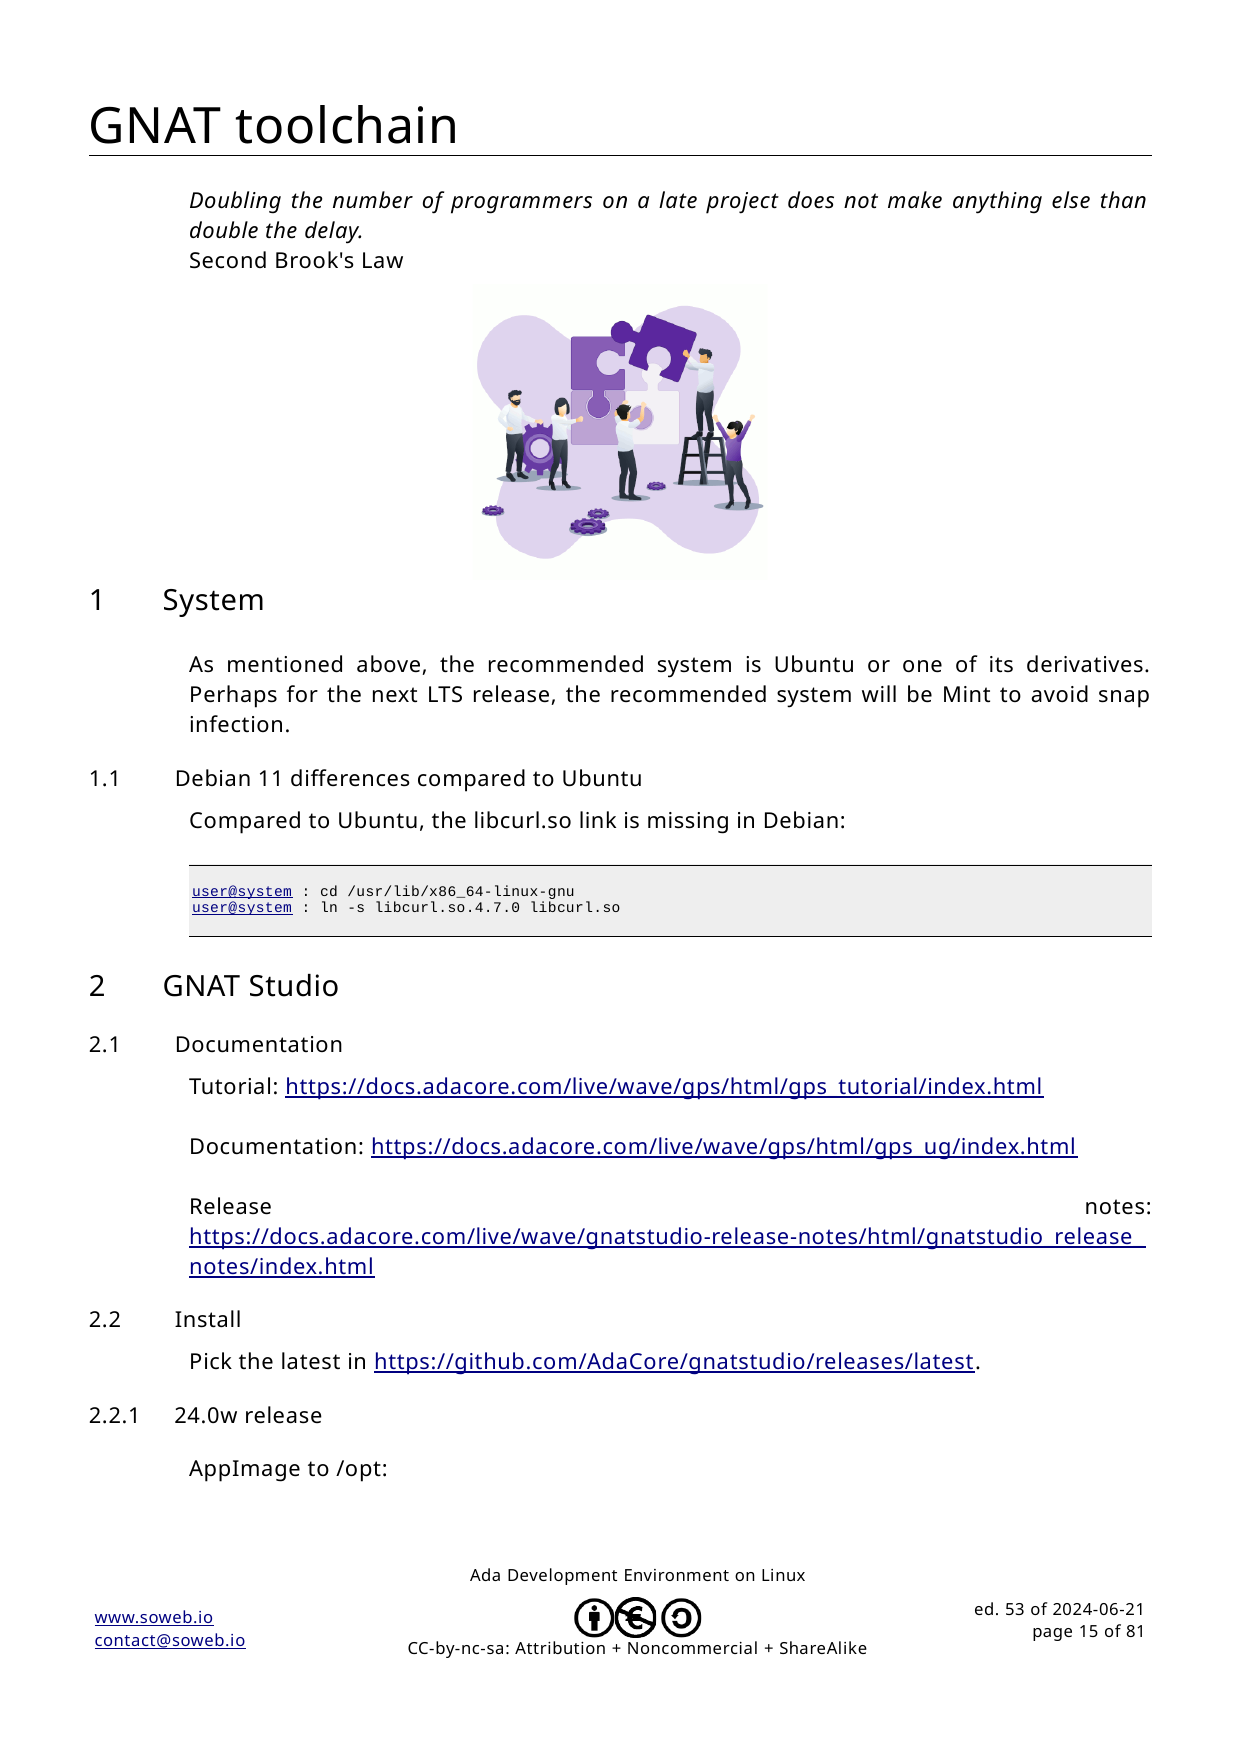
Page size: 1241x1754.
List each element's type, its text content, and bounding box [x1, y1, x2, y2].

text Documentation: https://docs.adacore.com/live/wave/gps/html/gps_ug/index.html [189, 1131, 1152, 1161]
list user@system : cd /usr/lib/x86_64-linux-gnu user@system : ln -s libcurl.so.4.7.0 libcurl.so [189, 866, 1152, 936]
text Release notes: https://docs.adacore.com/live/wave/gnatstudio-release-notes/html/gnatstudio_release_notes/index.html [189, 1191, 1152, 1281]
text Second Brook's Law [189, 245, 1152, 275]
text Compared to Ubuntu, the libcurl.so link is missing in Debian: [189, 804, 1152, 834]
subtitle GNAT Studio [88, 966, 1152, 1005]
picture [573, 1597, 657, 1638]
text As mentioned above, the recommended system is Ubuntu or one of its derivatives. Perhaps for the next LTS release, the recommended system will be Mint to avoid snap infection. [189, 649, 1152, 739]
text Tutorial: https://docs.adacore.com/live/wave/gps/html/gps_tutorial/index.html [189, 1071, 1152, 1101]
subtitle Install [88, 1304, 1152, 1334]
subtitle 24.0w release [88, 1400, 1152, 1441]
picture [660, 1597, 702, 1638]
subtitle Debian 11 differences compared to Ubuntu [88, 763, 1152, 793]
subtitle System [88, 580, 1152, 619]
text Doubling the number of programmers on a late project does not make anything else than double the delay. [189, 185, 1152, 245]
subtitle Documentation [88, 1029, 1152, 1059]
text Pick the latest in https://github.com/AdaCore/gnatstudio/releases/latest. [189, 1346, 1152, 1376]
picture [472, 284, 768, 580]
subtitle GNAT toolchain [88, 88, 1152, 155]
text AppImage to /opt: [189, 1453, 1152, 1483]
